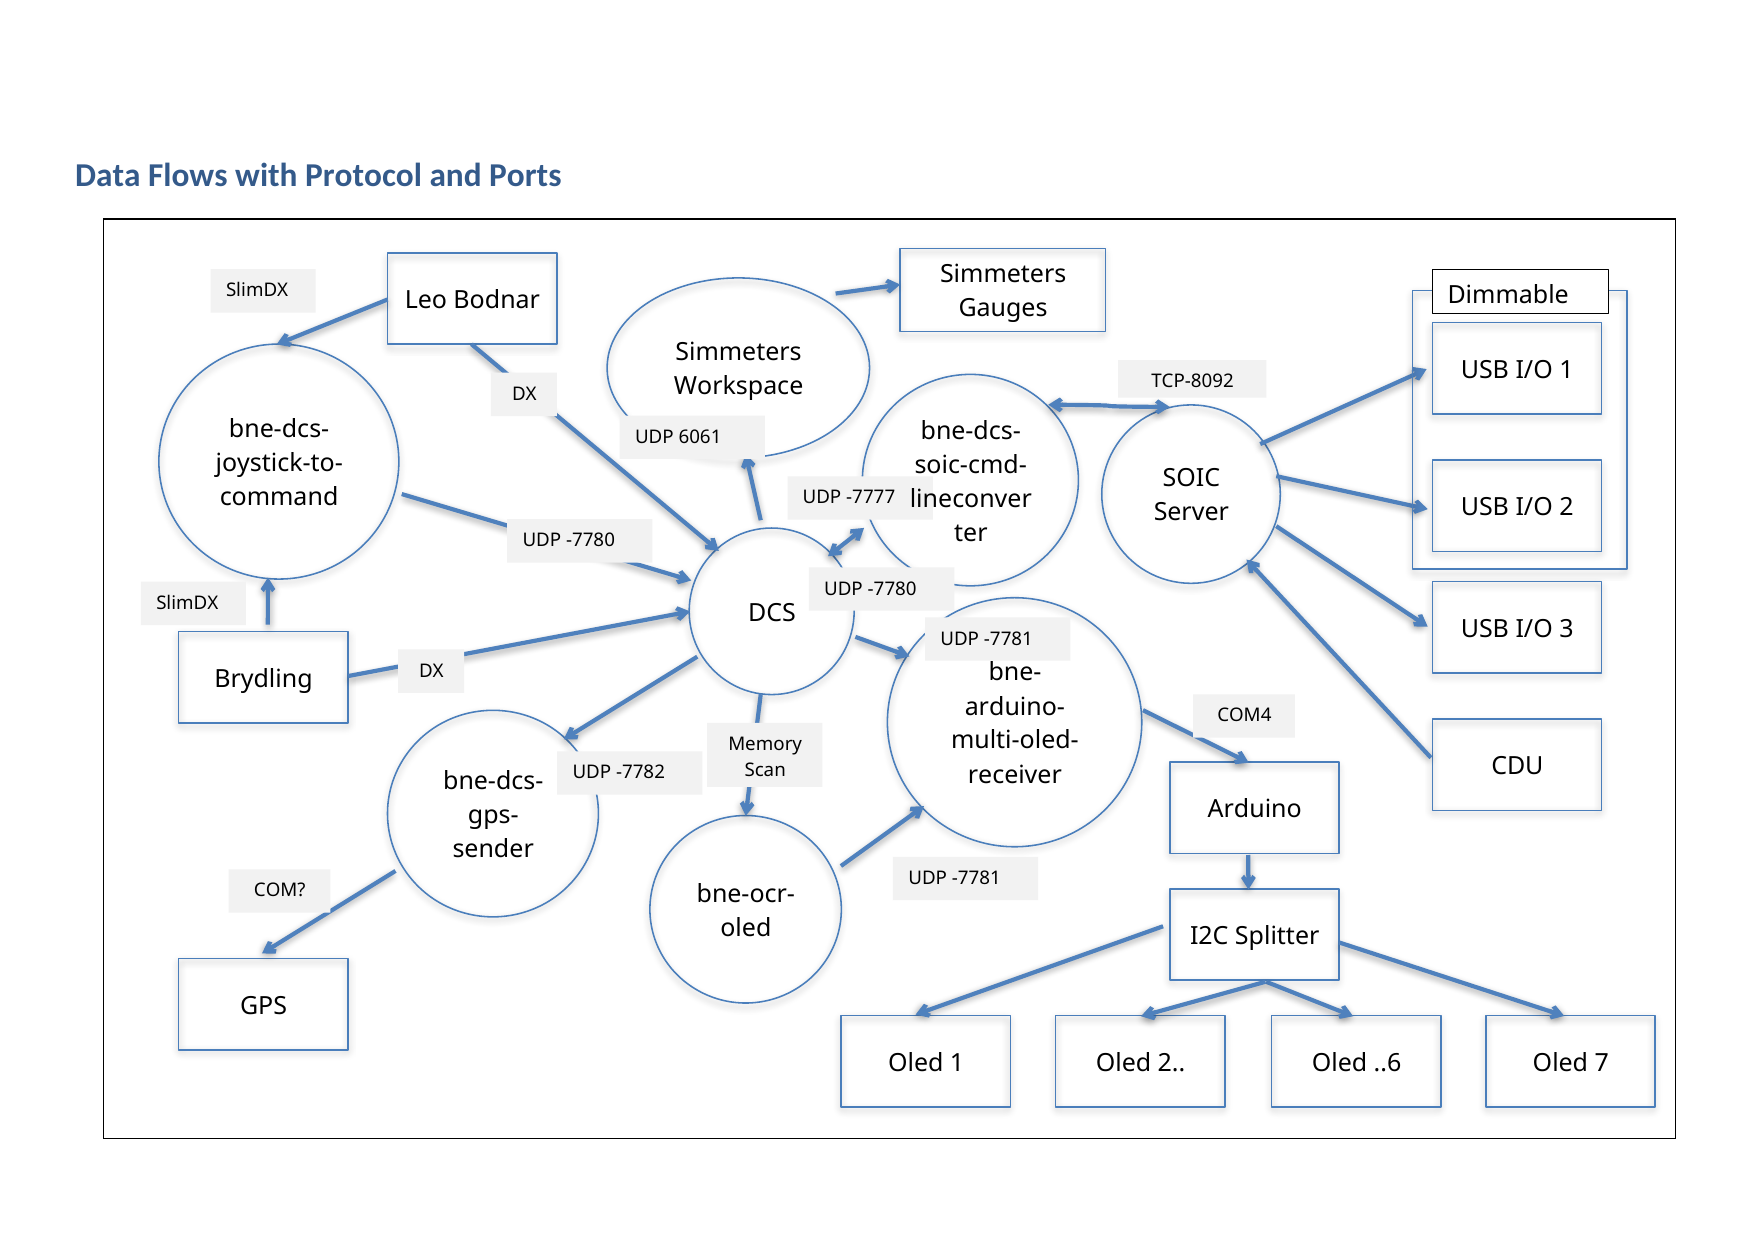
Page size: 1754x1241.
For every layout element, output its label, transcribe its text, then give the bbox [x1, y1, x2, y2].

text bne-dcs-joystick-to-command [209, 411, 349, 513]
text Oled 2.. [1071, 1044, 1210, 1078]
text USB I/O 3 [1447, 610, 1587, 644]
text UDP -7780 [522, 527, 638, 552]
text GPS [193, 987, 333, 1021]
text Simmeters [661, 334, 816, 368]
text UDP -7781 [908, 864, 1023, 890]
text SOIC [1143, 460, 1239, 494]
text USB I/O 1 [1447, 351, 1587, 386]
text I2C Splitter [1185, 918, 1324, 952]
text bne-dcs-gps-sender [433, 762, 553, 865]
text bne-arduino-multi-oled-receiver [940, 654, 1090, 790]
text TCP-8092 [1133, 368, 1252, 390]
text UDP -7782 [572, 759, 688, 784]
text COM4 [1208, 702, 1280, 727]
text bne-ocr-oled [693, 875, 798, 943]
text bne-dcs-soic-cmd-lineconverter [909, 413, 1032, 547]
text Leo Bodnar [402, 282, 542, 316]
text CDU [1447, 748, 1587, 782]
text Arduino [1185, 791, 1324, 825]
text UDP -7780 [824, 575, 939, 600]
text Brydling [193, 660, 333, 694]
text Oled ..6 [1287, 1044, 1426, 1078]
text DX [506, 380, 542, 406]
text DX [413, 657, 449, 682]
text Workspace [661, 368, 816, 402]
text Dimmable [1447, 277, 1594, 307]
text SlimDX [226, 277, 301, 302]
text UDP -7781 [940, 625, 1056, 650]
text Oled 7 [1501, 1044, 1640, 1078]
text COM? [243, 877, 316, 902]
text SlimDX [156, 589, 231, 615]
text UDP 6061 [635, 423, 750, 448]
text USB I/O 2 [1447, 489, 1587, 523]
text Memory Scan [722, 730, 808, 779]
subtitle Data Flows with Protocol and Ports [75, 154, 1679, 194]
text Oled 1 [856, 1044, 996, 1078]
text Simmeters [915, 256, 1091, 290]
text Server [1143, 494, 1239, 528]
text DCS [728, 594, 815, 628]
text Gauges [915, 290, 1091, 324]
text UDP -7777 [802, 484, 909, 509]
